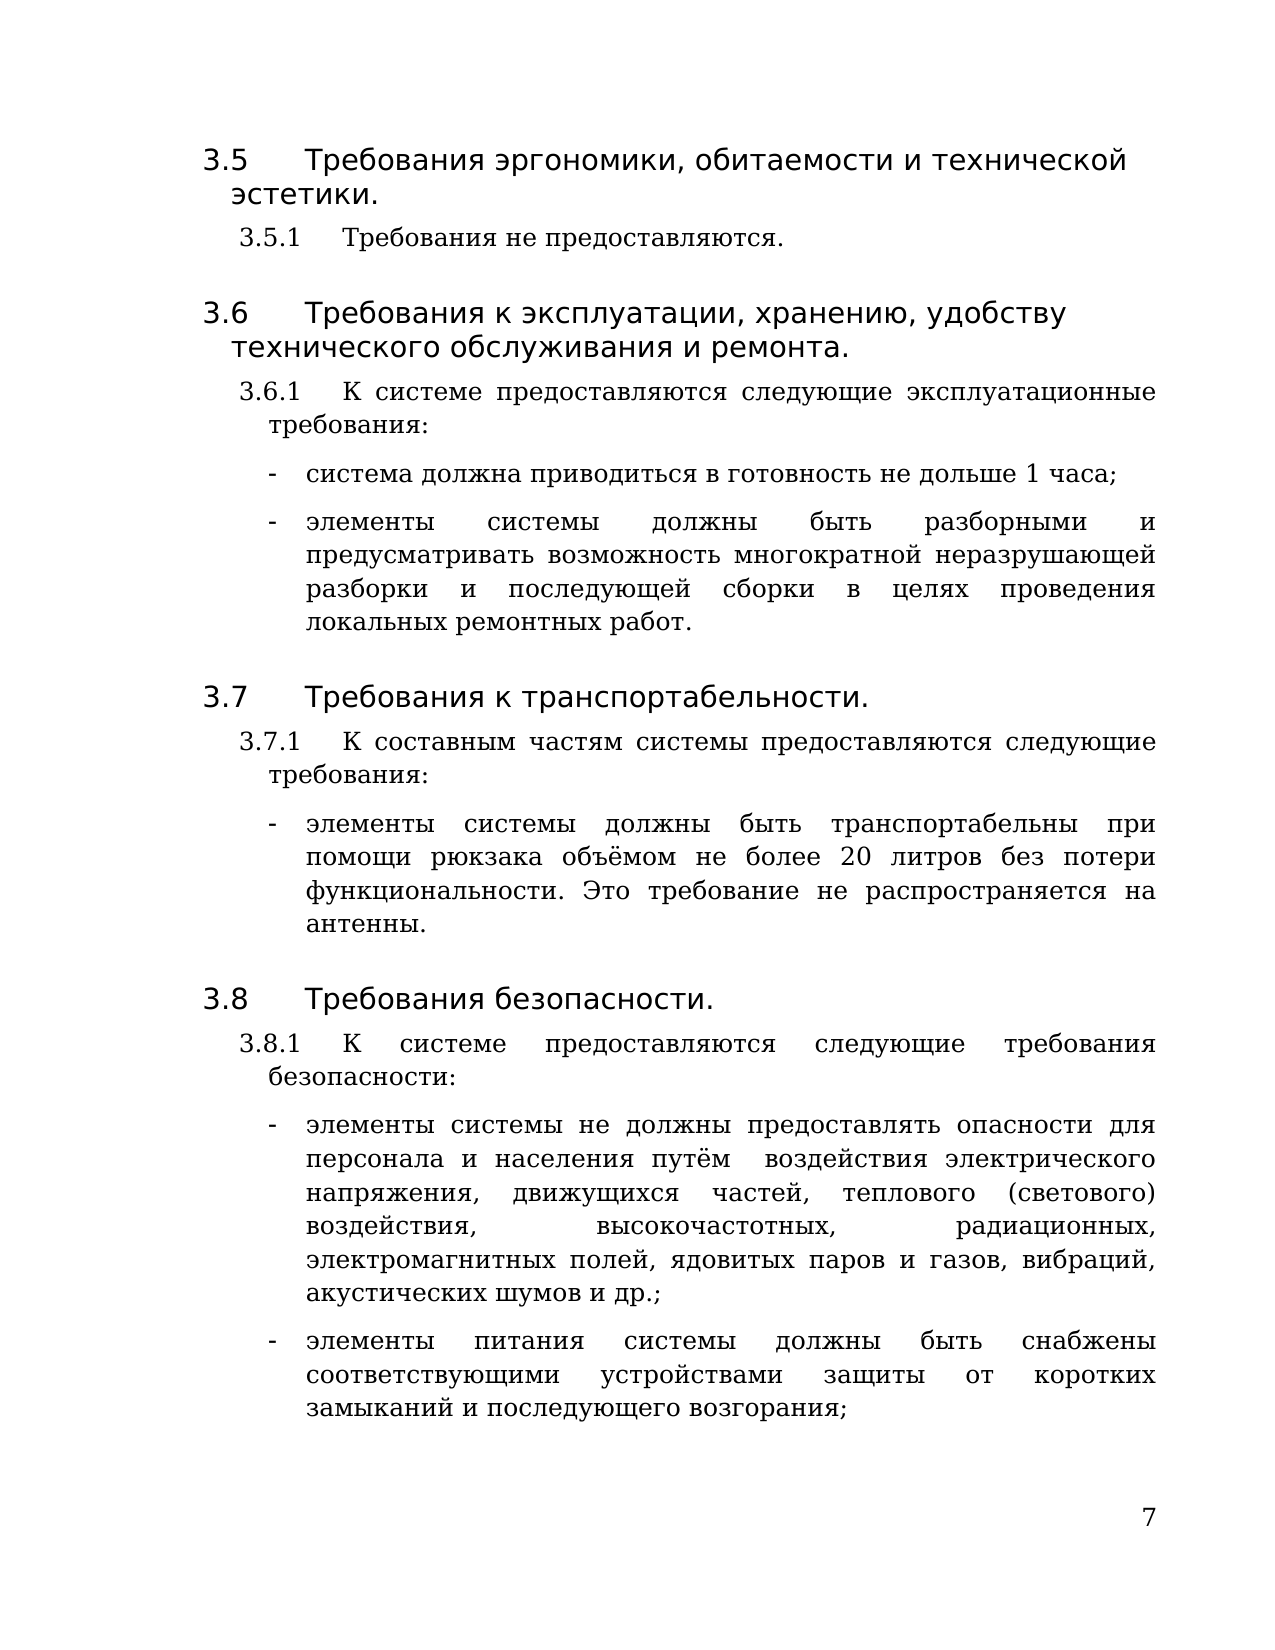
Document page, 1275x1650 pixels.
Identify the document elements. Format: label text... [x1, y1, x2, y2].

list элементы системы должны быть разборными и предусматривать возможность многократной неразрушающей разборки и последующей сборки в целях проведения локальных ремонтных работ. [268, 507, 1157, 637]
list К системе предоставляются следующие эксплуатационные требования: [231, 377, 1157, 440]
subtitle Требования к эксплуатации, хранению, удобству технического обслуживания и ремонта. [193, 297, 1157, 364]
list К составным частям системы предоставляются следующие требования: [231, 727, 1157, 790]
subtitle Требования безопасности. [193, 982, 1157, 1016]
list элементы системы не должны предоставлять опасности для персонала и населения путём воздействия электрического напряжения, движущихся частей, теплового (светового) воздействия, высокочастотных, радиационных, электромагнитных полей, ядовитых паров и газов, вибраций, акустических шумов и др.; [268, 1111, 1157, 1307]
list Требования не предоставляются. [231, 223, 1157, 253]
list элементы системы должны быть транспортабельны при помощи рюкзака объёмом не более 20 литров без потери функциональности. Это требование не распространяется на антенны. [268, 809, 1157, 938]
list система должна приводиться в готовность не дольше 1 часа; [268, 459, 1157, 488]
subtitle Требования эргономики, обитаемости и технической эстетики. [193, 143, 1157, 211]
list К системе предоставляются следующие требования безопасности: [231, 1029, 1157, 1092]
subtitle Требования к транспортабельности. [193, 681, 1157, 714]
list элементы питания системы должны быть снабжены соответствующими устройствами защиты от коротких замыканий и последующего возгорания; [268, 1326, 1157, 1423]
